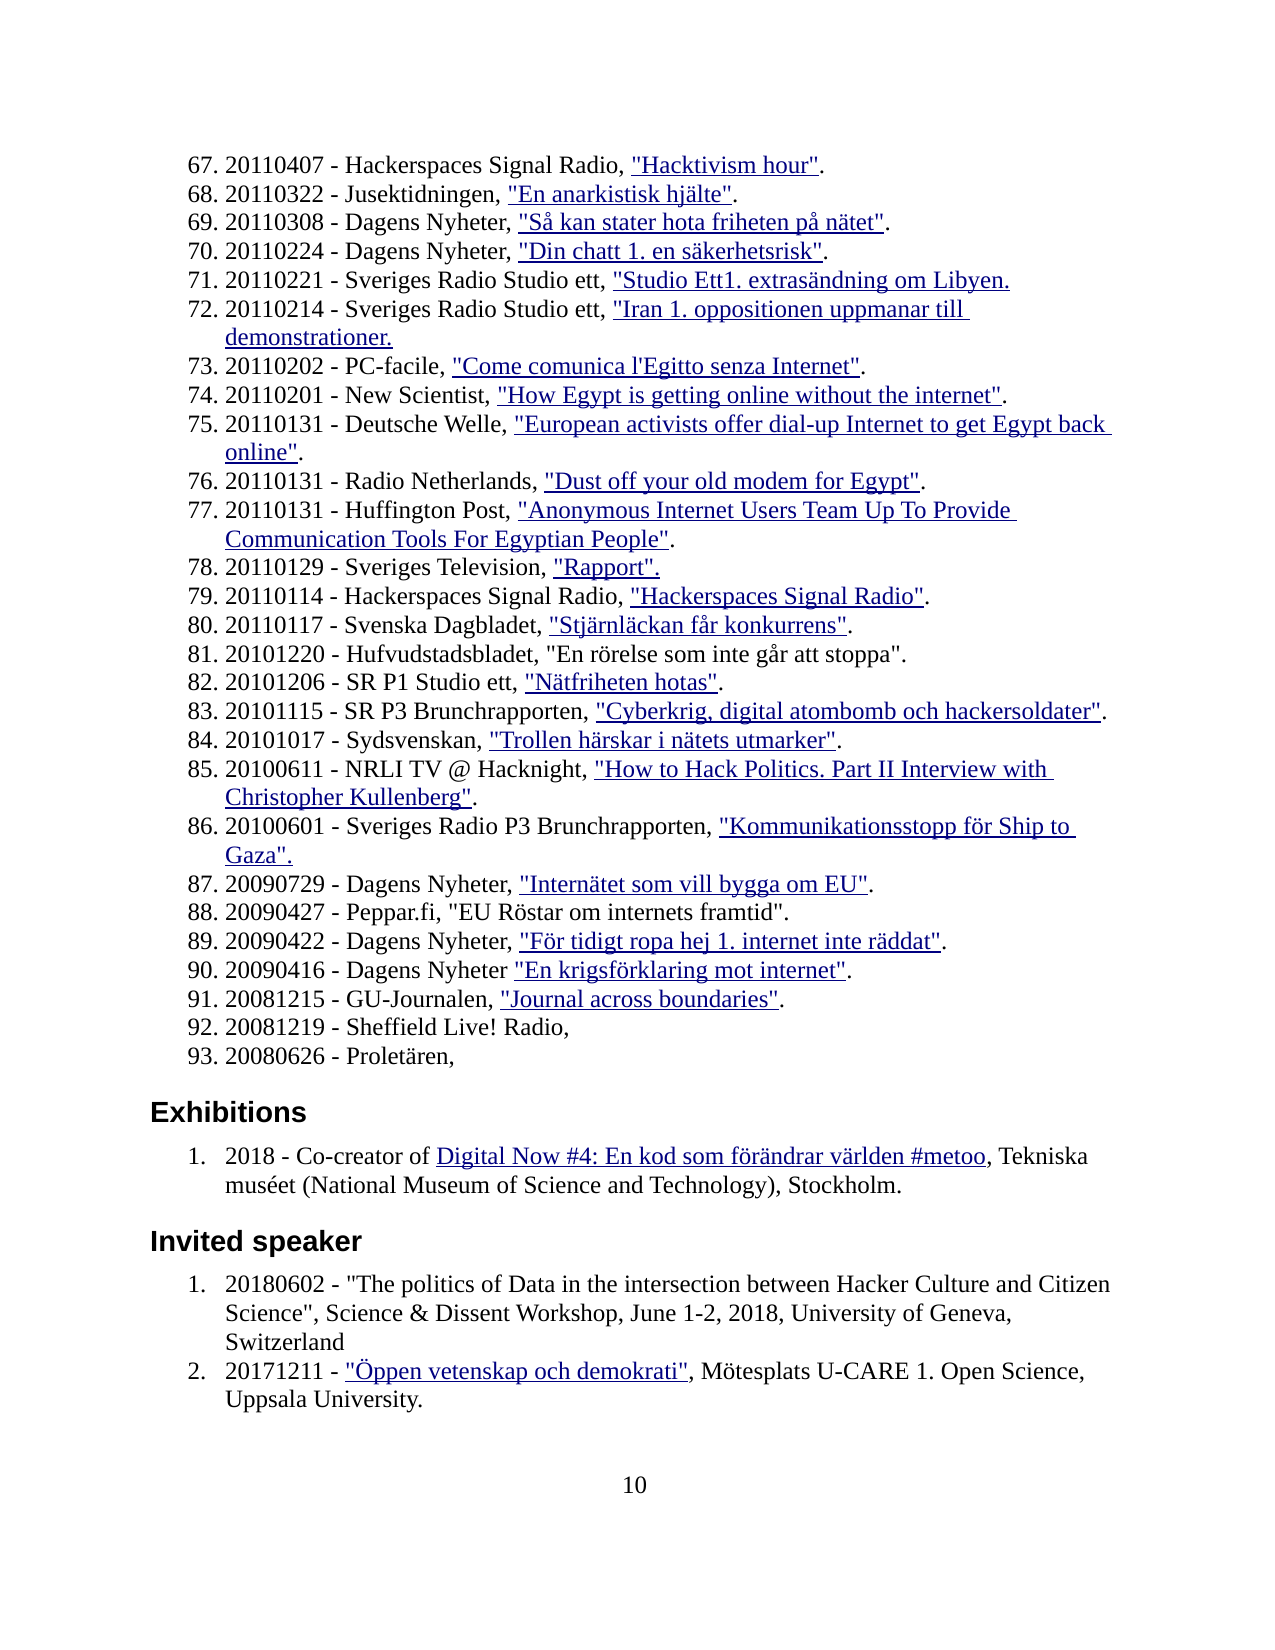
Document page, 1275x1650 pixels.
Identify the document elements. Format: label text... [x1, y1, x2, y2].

list 20081215 - GU-Journalen, "Journal across boundaries". [187, 984, 1125, 1012]
list 20110322 - Jusektidningen, "En anarkistisk hjälte". [187, 179, 1125, 207]
list 20100611 - NRLI TV @ Hacknight, "How to Hack Politics. Part II Interview with Christopher Kullenberg". [187, 754, 1125, 811]
list 20101220 - Hufvudstadsbladet, "En rörelse som inte går att stoppa". [187, 639, 1125, 667]
list 20101115 - SR P3 Brunchrapporten, "Cyberkrig, digital atombomb och hackersoldater". [187, 696, 1125, 725]
list 2018 - Co-creator of Digital Now #4: En kod som förändrar världen #metoo, Tekniska muséet (National Museum of Science and Technology), Stockholm. [187, 1141, 1125, 1198]
list 20180602 - "The politics of Data in the intersection between Hacker Culture and Citizen Science", Science & Dissent Workshop, June 1-2, 2018, University of Geneva, Switzerland [187, 1269, 1125, 1356]
list 20090422 - Dagens Nyheter, "För tidigt ropa hej 1. internet inte räddat". [187, 926, 1125, 955]
subtitle Invited speaker [150, 1223, 1125, 1257]
list 20101206 - SR P1 Studio ett, "Nätfriheten hotas". [187, 667, 1125, 696]
list 20110131 - Deutsche Welle, "European activists offer dial-up Internet to get Egypt back online". [187, 409, 1125, 466]
list 20110117 - Svenska Dagbladet, "Stjärnläckan får konkurrens". [187, 610, 1125, 639]
list 20100601 - Sveriges Radio P3 Brunchrapporten, "Kommunikationsstopp för Ship to Gaza". [187, 811, 1125, 869]
list 20090427 - Peppar.fi, "EU Röstar om internets framtid". [187, 897, 1125, 926]
subtitle Exhibitions [150, 1095, 1125, 1128]
list 20110201 - New Scientist, "How Egypt is getting online without the internet". [187, 380, 1125, 409]
list 20080626 - Proletären, [187, 1041, 1125, 1070]
list 20110202 - PC-facile, "Come comunica l'Egitto senza Internet". [187, 351, 1125, 380]
list 20110407 - Hackerspaces Signal Radio, "Hacktivism hour". [187, 150, 1125, 179]
list 20110214 - Sveriges Radio Studio ett, "Iran 1. oppositionen uppmanar till demonstrationer. [187, 294, 1125, 351]
list 20110131 - Radio Netherlands, "Dust off your old modem for Egypt". [187, 466, 1125, 495]
list 20110129 - Sveriges Television, "Rapport". [187, 552, 1125, 581]
list 20081219 - Sheffield Live! Radio, [187, 1012, 1125, 1041]
list 20090729 - Dagens Nyheter, "Internätet som vill bygga om EU". [187, 869, 1125, 897]
list 20110224 - Dagens Nyheter, "Din chatt 1. en säkerhetsrisk". [187, 236, 1125, 265]
list 20090416 - Dagens Nyheter "En krigsförklaring mot internet". [187, 955, 1125, 984]
list 20110131 - Huffington Post, "Anonymous Internet Users Team Up To Provide Communication Tools For Egyptian People". [187, 495, 1125, 552]
list 20101017 - Sydsvenskan, "Trollen härskar i nätets utmarker". [187, 725, 1125, 754]
list 20171211 - "Öppen vetenskap och demokrati", Mötesplats U-CARE 1. Open Science, Uppsala University. [187, 1356, 1125, 1413]
list 20110114 - Hackerspaces Signal Radio, "Hackerspaces Signal Radio". [187, 581, 1125, 610]
list 20110221 - Sveriges Radio Studio ett, "Studio Ett1. extrasändning om Libyen. [187, 265, 1125, 294]
list 20110308 - Dagens Nyheter, "Så kan stater hota friheten på nätet". [187, 207, 1125, 236]
